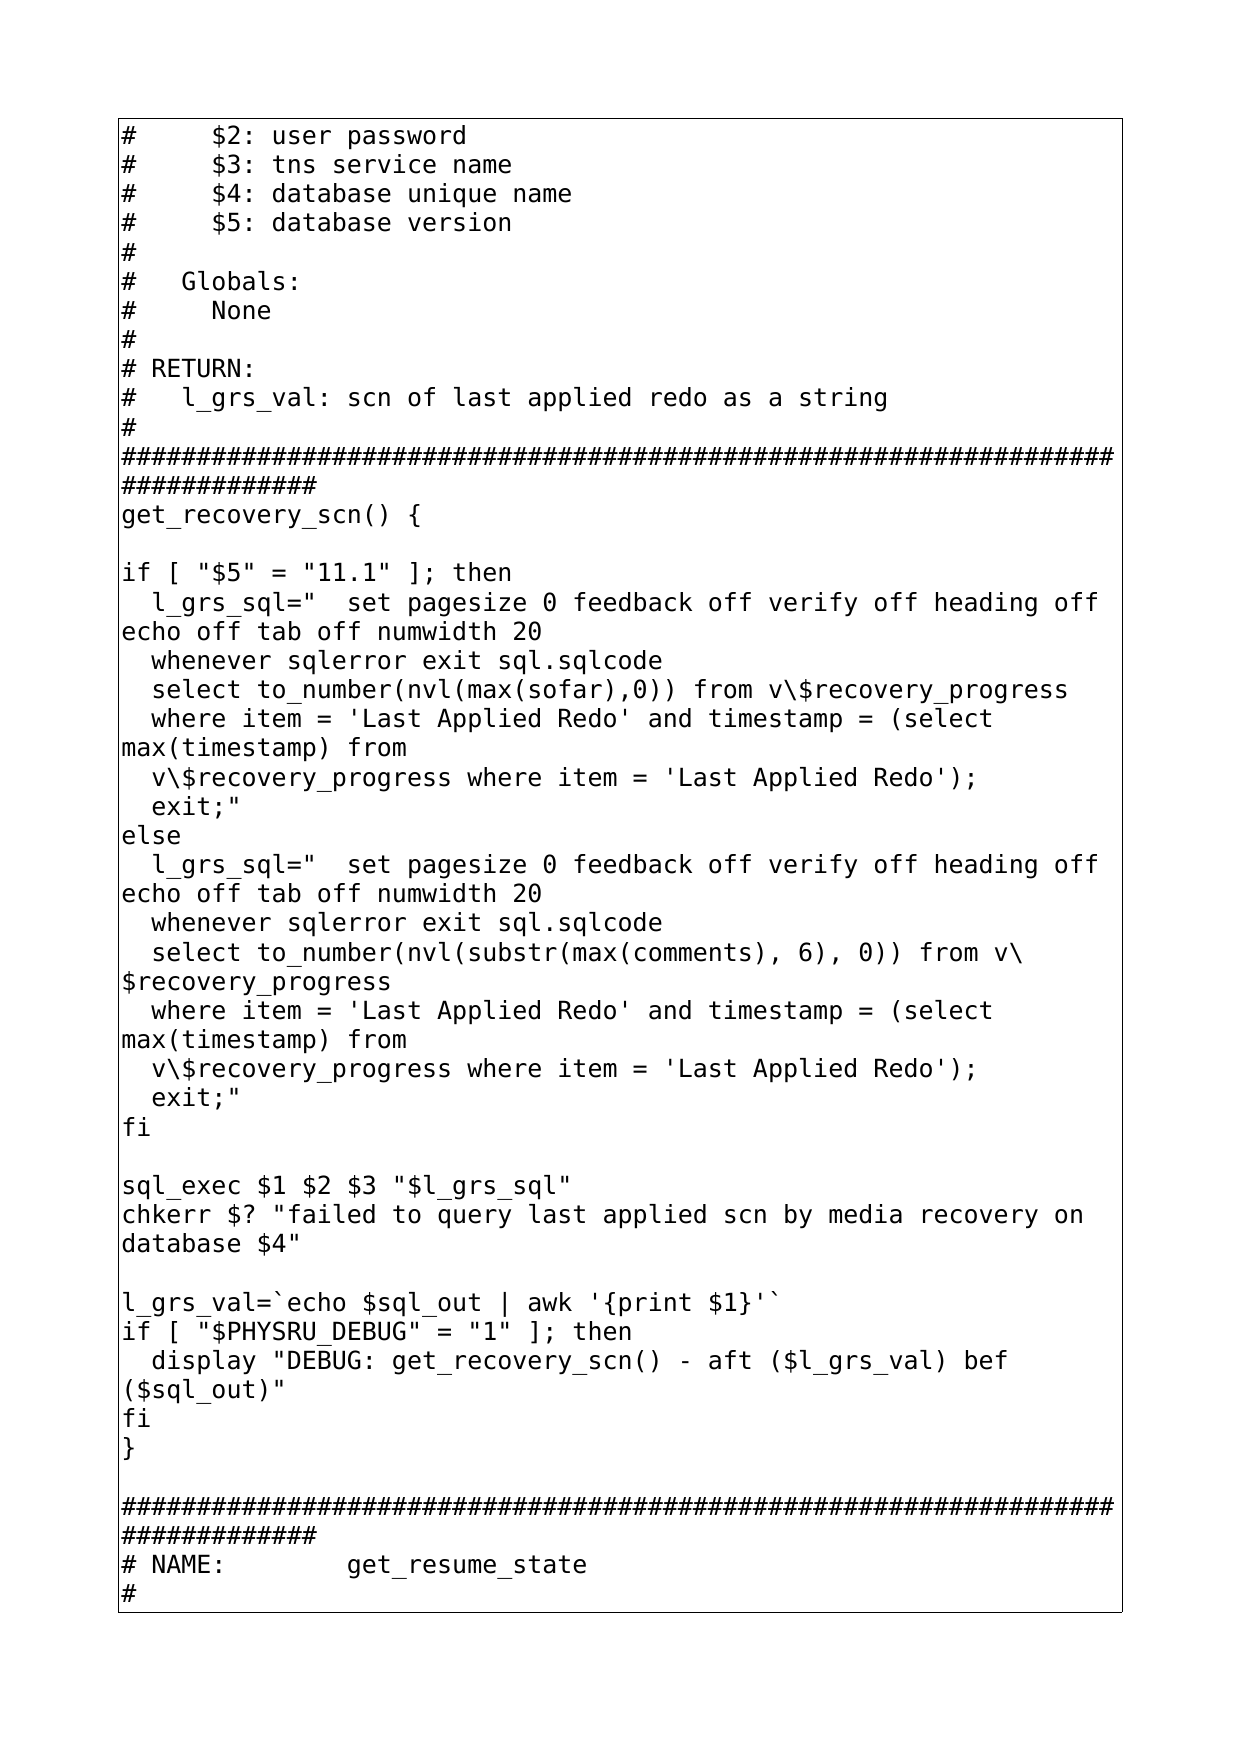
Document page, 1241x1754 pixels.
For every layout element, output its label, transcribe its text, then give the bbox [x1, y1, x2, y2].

table_header # $2: user password # $3: tns service name # $4: database unique name # $5: database version # # Globals: # None # # RETURN: # l_grs_val: scn of last applied redo as a string # ############################################################################### get_recovery_scn() { if [ "$5" = "11.1" ]; then l_grs_sql=" set pagesize 0 feedback off verify off heading off echo off tab off numwidth 20 whenever sqlerror exit sql.sqlcode select to_number(nvl(max(sofar),0)) from v\$recovery_progress where item = 'Last Applied Redo' and timestamp = (select max(timestamp) from v\$recovery_progress where item = 'Last Applied Redo'); exit;" else l_grs_sql=" set pagesize 0 feedback off verify off heading off echo off tab off numwidth 20 whenever sqlerror exit sql.sqlcode select to_number(nvl(substr(max(comments), 6), 0)) from v\$recovery_progress where item = 'Last Applied Redo' and timestamp = (select max(timestamp) from v\$recovery_progress where item = 'Last Applied Redo'); exit;" fi sql_exec $1 $2 $3 "$l_grs_sql" chkerr $? "failed to query last applied scn by media recovery on database $4" l_grs_val=`echo $sql_out | awk '{print $1}'` if [ "$PHYSRU_DEBUG" = "1" ]; then display "DEBUG: get_recovery_scn() - aft ($l_grs_val) bef ($sql_out)" fi } ############################################################################### # NAME: get_resume_state # [119, 119, 1122, 1612]
